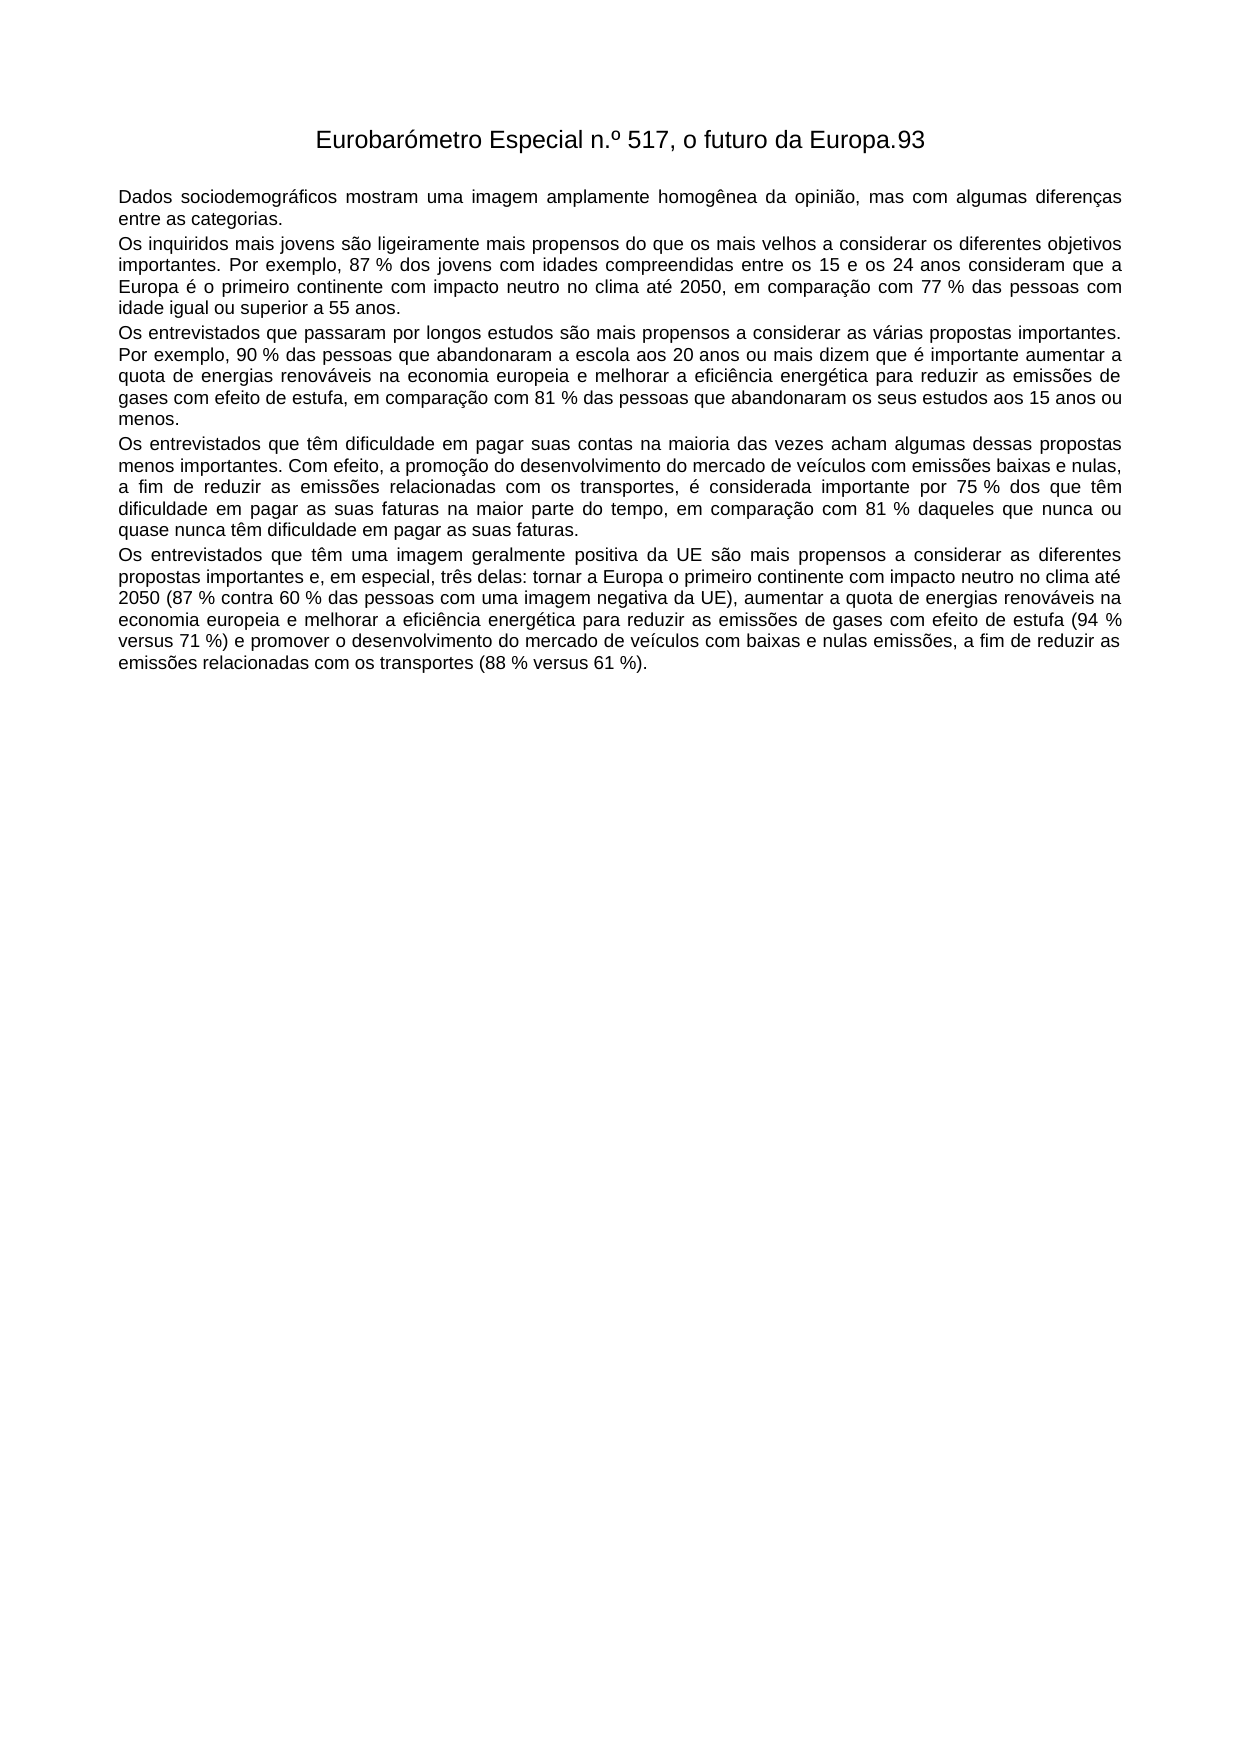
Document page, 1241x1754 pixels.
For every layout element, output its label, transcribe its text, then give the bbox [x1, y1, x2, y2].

text Os entrevistados que têm uma imagem geralmente positiva da UE são mais propensos a considerar as diferentes propostas importantes e, em especial, três delas: tornar a Europa o primeiro continente com impacto neutro no clima até 2050 (87 % contra 60 % das pessoas com uma imagem negativa da UE), aumentar a quota de energias renováveis na economia europeia e melhorar a eficiência energética para reduzir as emissões de gases com efeito de estufa (94 % versus 71 %) e promover o desenvolvimento do mercado de veículos com baixas e nulas emissões, a fim de reduzir as emissões relacionadas com os transportes (88 % versus 61 %). [118, 544, 1122, 673]
text Dados sociodemográficos mostram uma imagem amplamente homogênea da opinião, mas com algumas diferenças entre as categorias. [118, 186, 1122, 229]
text Os inquiridos mais jovens são ligeiramente mais propensos do que os mais velhos a considerar os diferentes objetivos importantes. Por exemplo, 87 % dos jovens com idades compreendidas entre os 15 e os 24 anos consideram que a Europa é o primeiro continente com impacto neutro no clima até 2050, em comparação com 77 % das pessoas com idade igual ou superior a 55 anos. [118, 232, 1122, 319]
text Os entrevistados que têm dificuldade em pagar suas contas na maioria das vezes acham algumas dessas propostas menos importantes. Com efeito, a promoção do desenvolvimento do mercado de veículos com emissões baixas e nulas, a fim de reduzir as emissões relacionadas com os transportes, é considerada importante por 75 % dos que têm dificuldade em pagar as suas faturas na maior parte do tempo, em comparação com 81 % daqueles que nunca ou quase nunca têm dificuldade em pagar as suas faturas. [118, 433, 1122, 541]
text Os entrevistados que passaram por longos estudos são mais propensos a considerar as várias propostas importantes. Por exemplo, 90 % das pessoas que abandonaram a escola aos 20 anos ou mais dizem que é importante aumentar a quota de energias renováveis na economia europeia e melhorar a eficiência energética para reduzir as emissões de gases com efeito de estufa, em comparação com 81 % das pessoas que abandonaram os seus estudos aos 15 anos ou menos. [118, 322, 1122, 430]
